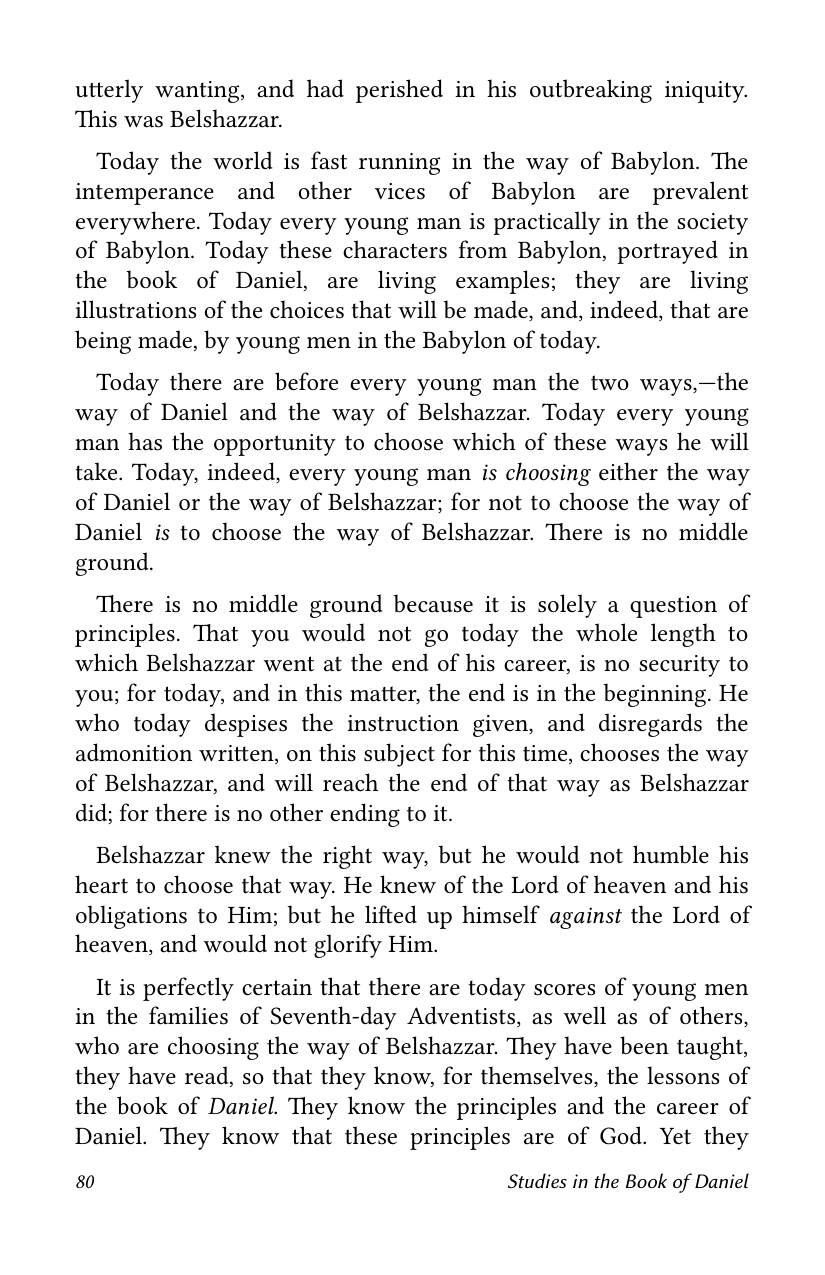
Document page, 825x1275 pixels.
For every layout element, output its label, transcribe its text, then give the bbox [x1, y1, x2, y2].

text Today the world is fast running in the way of Babylon. The intemperance and other vices of Babylon are prevalent everywhere. Today every young man is practically in the society of Babylon. Today these characters from Babylon, portrayed in the book of Daniel, are living examples; they are living illustrations of the choices that will be made, and, indeed, that are being made, by young men in the Babylon of today. [75, 147, 750, 355]
text It is perfectly certain that there are today scores of young men in the families of Seventh-day Adventists, as well as of others, who are choosing the way of Belshazzar. They have been taught, they have read, so that they know, for themselves, the lessons of the book of Daniel. They know the principles and the career of Daniel. They know that these principles are of God. Yet they [75, 972, 750, 1151]
text Belshazzar knew the right way, but he would not humble his heart to choose that way. He knew of the Lord of heaven and his obligations to Him; but he lifted up himself against the Lord of heaven, and would not glorify Him. [75, 841, 750, 959]
text There is no middle ground because it is solely a question of principles. That you would not go today the whole length to which Belshazzar went at the end of his career, is no security to you; for today, and in this matter, the end is in the beginning. He who today despises the instruction given, and disregards the admonition written, on this subject for this time, chooses the way of Belshazzar, and will reach the end of that way as Belshazzar did; for there is no other ending to it. [75, 589, 750, 827]
text utterly wanting, and had perished in his outbreaking iniquity. This was Belshazzar. [75, 75, 750, 133]
text Today there are before every young man the two ways,—the way of Daniel and the way of Belshazzar. Today every young man has the opportunity to choose which of these ways he will take. Today, indeed, every young man is choosing either the way of Daniel or the way of Belshazzar; for not to choose the way of Daniel is to choose the way of Belshazzar. There is no middle ground. [75, 368, 750, 576]
